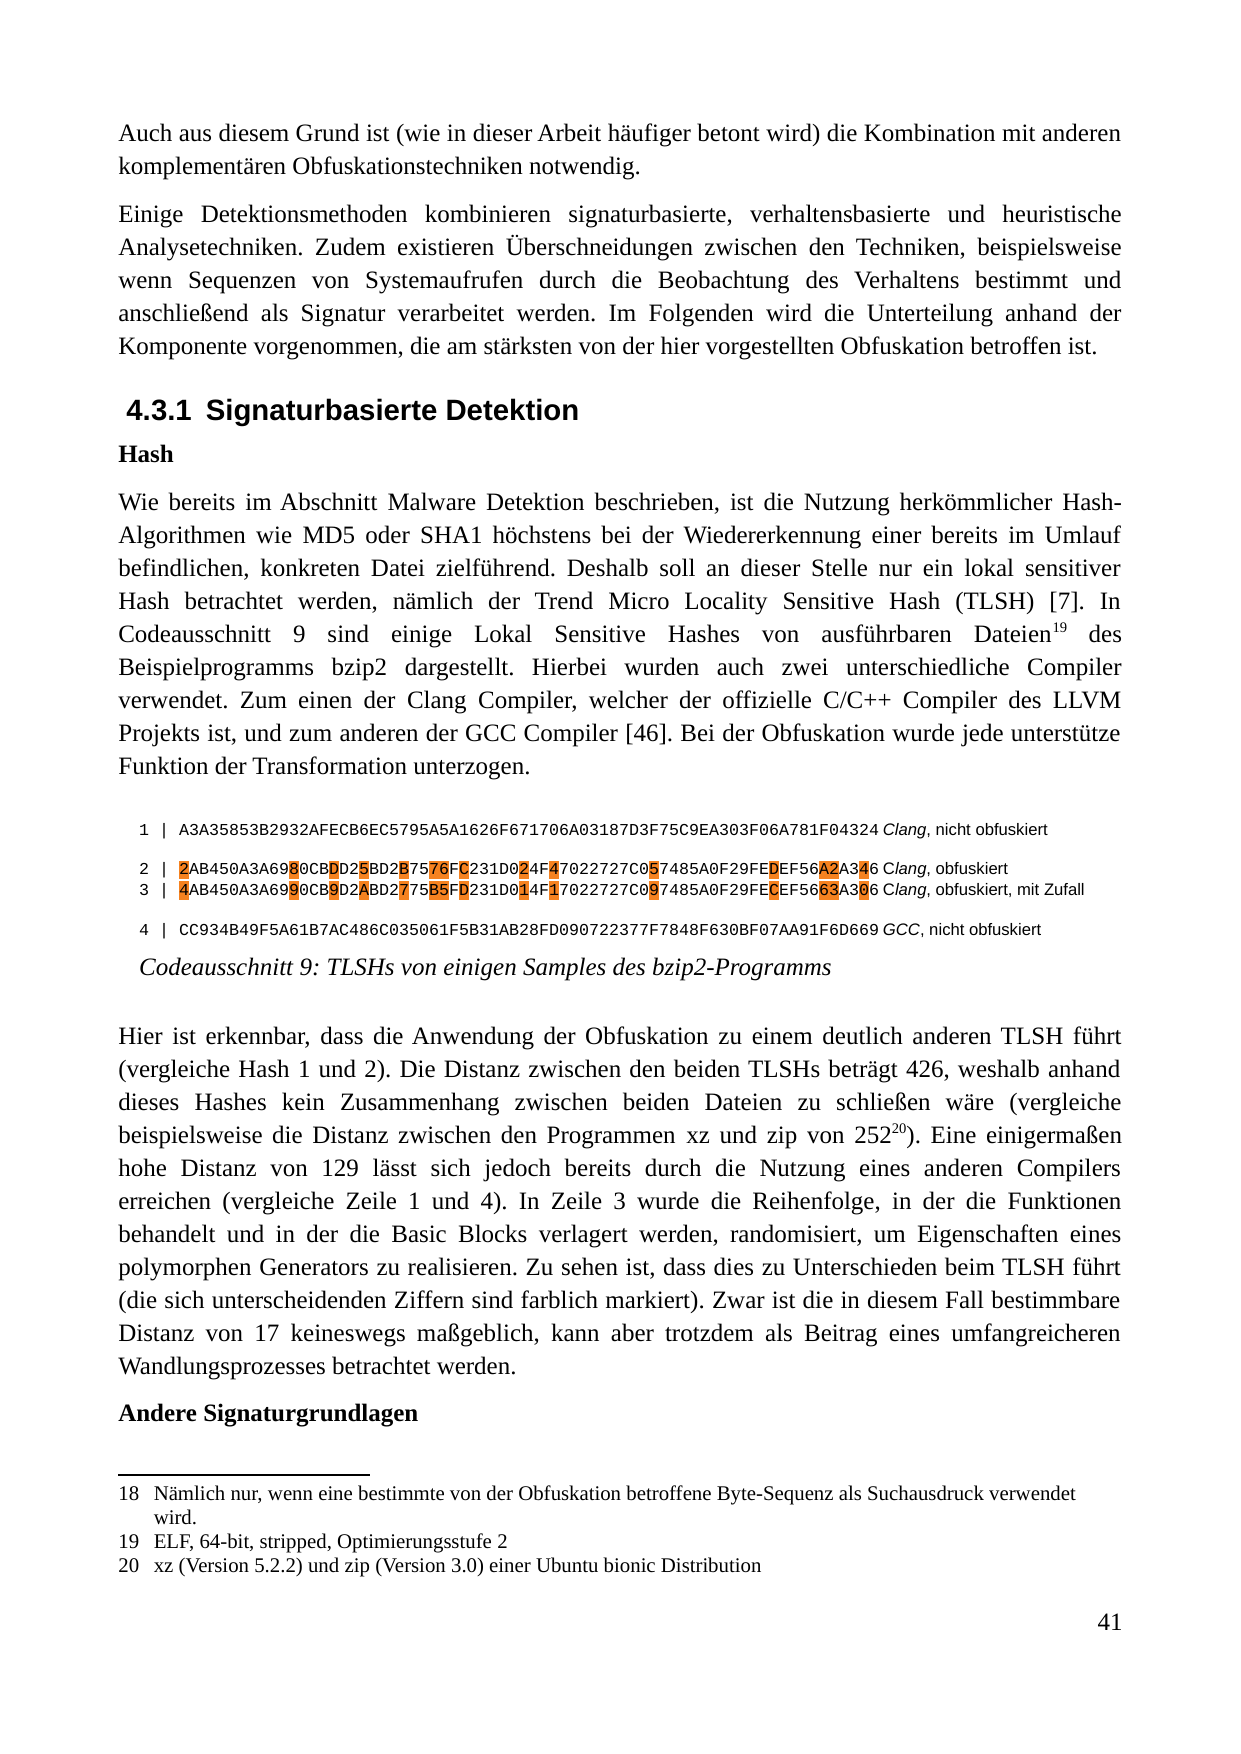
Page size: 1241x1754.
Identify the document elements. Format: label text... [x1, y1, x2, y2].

list A3A35853B2932AFECB6EC5795A5A1626F671706A03187D3F75C9EA303F06A781F04324 Clang, nicht obfuskiert [139, 819, 1111, 840]
list CC934B49F5A61B7AC486C035061F5B31AB28FD090722377F7848F630BF07AA91F6D669 GCC, nicht obfuskiert [139, 919, 1111, 940]
text Codeausschnitt 9: TLSHs von einigen Samples des bzip2-Programms [139, 952, 1111, 981]
text Wie bereits im Abschnitt Malware Detektion beschrieben, ist die Nutzung herkömmlicher Hash-Algorithmen wie MD5 oder SHA1 höchstens bei der Wiedererkennung einer bereits im Umlauf befindlichen, konkreten Datei zielführend. Deshalb soll an dieser Stelle nur ein lokal sensitiver Hash betrachtet werden, nämlich der Trend Micro Locality Sensitive Hash (TLSH) [7]. In Codeausschnitt 9 sind einige Lokal Sensitive Hashes von ausführbaren Dateien des Beispielprogramms bzip2 dargestellt. Hierbei wurden auch zwei unterschiedliche Compiler verwendet. Zum einen der Clang Compiler, welcher der offizielle C/C++ Compiler des LLVM Projekts ist, und zum anderen der GCC Compiler [46]. Bei der Obfuskation wurde jede unterstütze Funktion der Transformation unterzogen. [118, 487, 1122, 780]
text Hier ist erkennbar, dass die Anwendung der Obfuskation zu einem deutlich anderen TLSH führt (vergleiche Hash 1 und 2). Die Distanz zwischen den beiden TLSHs beträgt 426, weshalb anhand dieses Hashes kein Zusammenhang zwischen beiden Dateien zu schließen wäre (vergleiche beispielsweise die Distanz zwischen den Programmen xz und zip von 252). Eine einigermaßen hohe Distanz von 129 lässt sich jedoch bereits durch die Nutzung eines anderen Compilers erreichen (vergleiche Zeile 1 und 4). In Zeile 3 wurde die Reihenfolge, in der die Funktionen behandelt und in der die Basic Blocks verlagert werden, randomisiert, um Eigenschaften eines polymorphen Generators zu realisieren. Zu sehen ist, dass dies zu Unterschieden beim TLSH führt (die sich unterscheidenden Ziffern sind farblich markiert). Zwar ist die in diesem Fall bestimmbare Distanz von 17 keineswegs maßgeblich, kann aber trotzdem als Beitrag eines umfangreicheren Wandlungsprozesses betrachtet werden. [118, 1021, 1122, 1380]
text Andere Signaturgrundlagen [118, 1398, 1122, 1427]
text ELF, 64-bit, stripped, Optimierungsstufe 2 [118, 1529, 1122, 1553]
text Einige Detektionsmethoden kombinieren signaturbasierte, verhaltensbasierte und heuristische Analysetechniken. Zudem existieren Überschneidungen zwischen den Techniken, beispielsweise wenn Sequenzen von Systemaufrufen durch die Beobachtung des Verhaltens bestimmt und anschließend als Signatur verarbeitet werden. Im Folgenden wird die Unterteilung anhand der Komponente vorgenommen, die am stärksten von der hier vorgestellten Obfuskation betroffen ist. [118, 199, 1122, 359]
text Auch aus diesem Grund ist (wie in dieser Arbeit häufiger betont wird) die Kombination mit anderen komplementären Obfuskationstechniken notwendig. [118, 118, 1122, 180]
subtitle Signaturbasierte Detektion [118, 393, 1122, 427]
list 2AB450A3A6980CBDD25BD2B7576FC231D024F47022727C057485A0F29FEDEF56A2A346 Clang, obfuskiert [139, 859, 1111, 879]
text Hash [118, 439, 1122, 468]
text xz (Version 5.2.2) und zip (Version 3.0) einer Ubuntu bionic Distribution [118, 1553, 1122, 1577]
text Nämlich nur, wenn eine bestimmte von der Obfuskation betroffene Byte-Sequenz als Suchausdruck verwendet wird. [118, 1481, 1122, 1529]
list 4AB450A3A6990CB9D2ABD2775B5FD231D014F17022727C097485A0F29FECEF5663A306 Clang, obfuskiert, mit Zufall [139, 879, 1111, 900]
